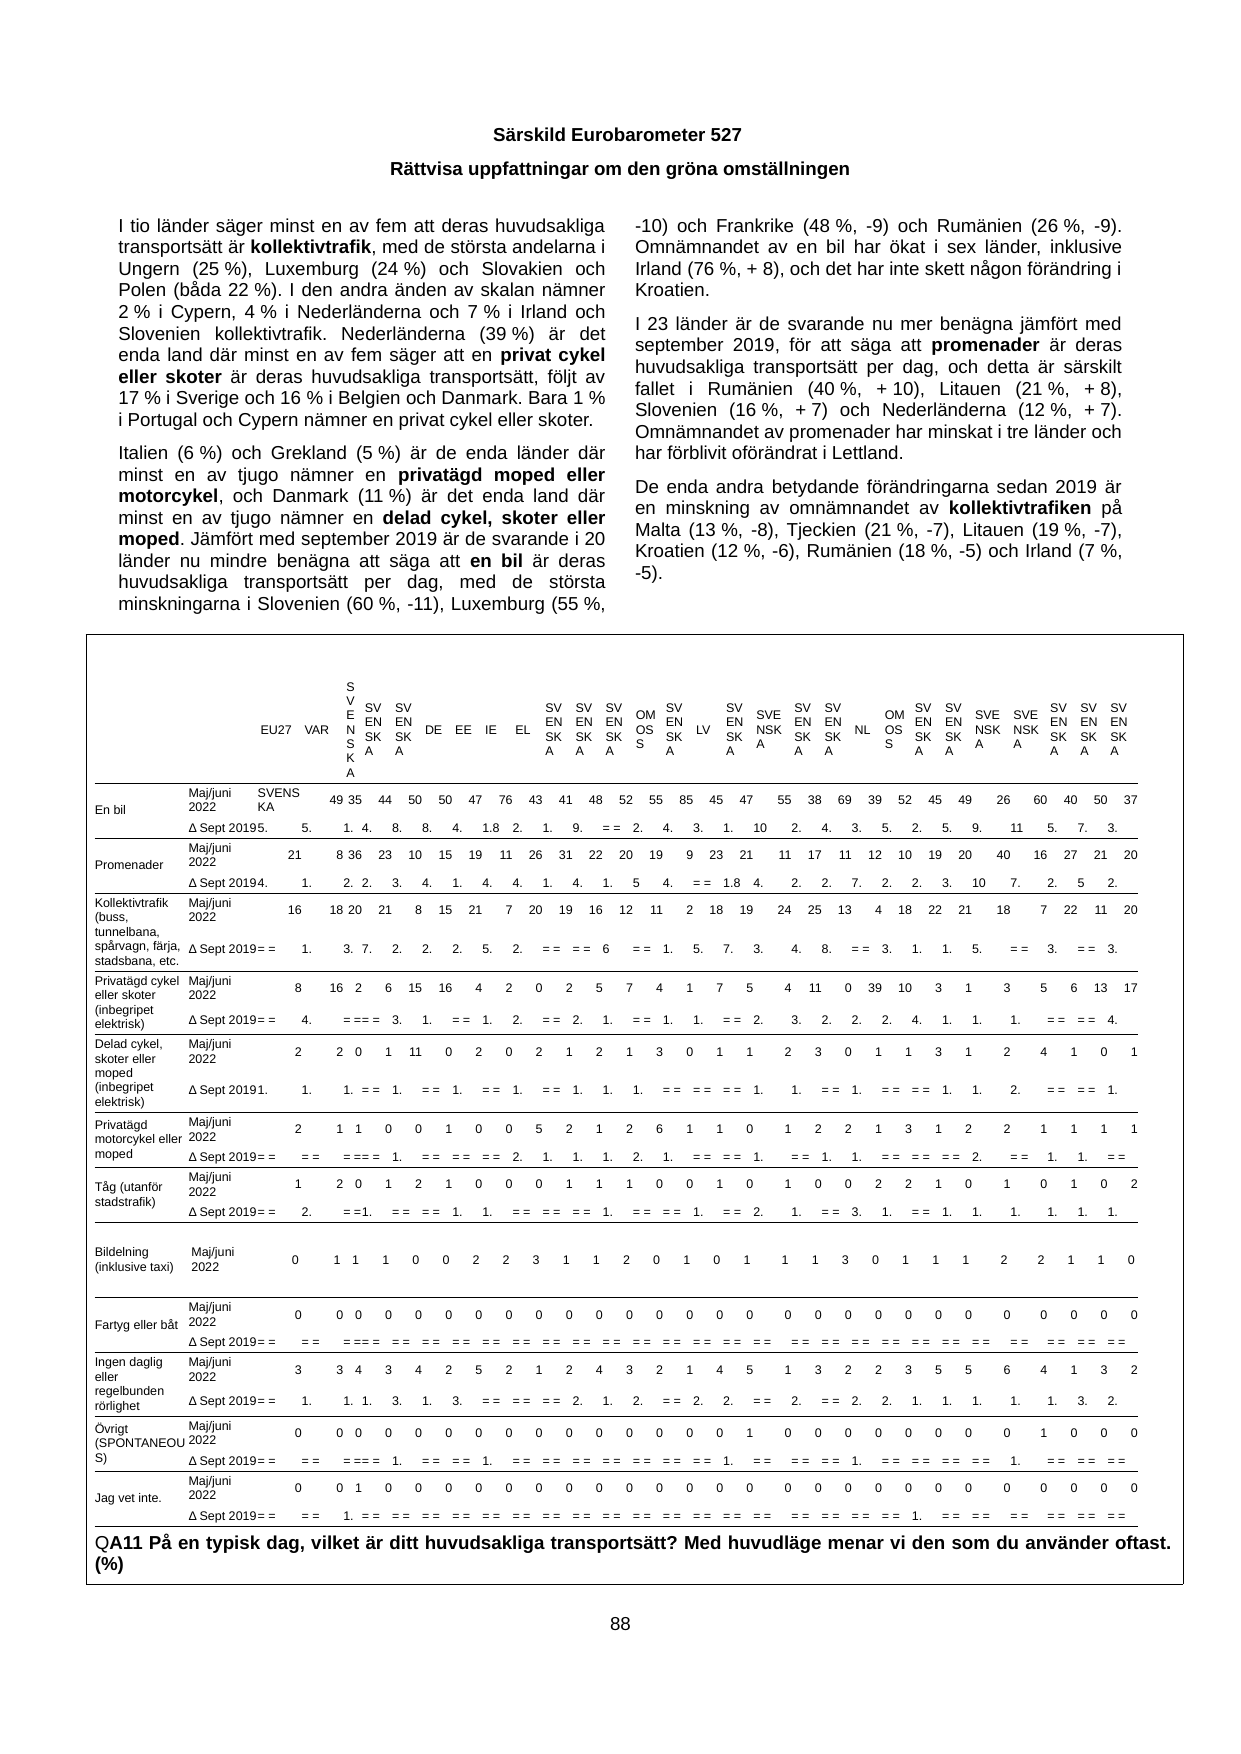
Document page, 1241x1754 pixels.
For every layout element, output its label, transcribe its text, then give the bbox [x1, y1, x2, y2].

table_cell = = [343, 1332, 362, 1352]
table_cell 0 [392, 1417, 422, 1450]
table_cell 1. [573, 1146, 602, 1167]
table_cell = = [972, 1505, 1010, 1526]
table_cell 1 [1077, 1242, 1107, 1277]
table_cell 25 [791, 894, 821, 927]
table_cell 1 [693, 1168, 723, 1201]
table_cell = = [258, 1201, 301, 1222]
table_cell 0 [258, 1417, 301, 1450]
table_cell [1010, 1223, 1047, 1242]
table_cell 7. [851, 873, 882, 893]
table_cell = = [723, 1505, 753, 1526]
table_cell 0 [512, 1168, 542, 1201]
table_cell 0 [693, 1417, 723, 1450]
table_cell 1 [343, 1472, 362, 1505]
table_cell = = [693, 1450, 723, 1471]
table_cell 16 [422, 972, 452, 1005]
table_cell 23 [362, 839, 392, 872]
table_cell 1. [1010, 1450, 1047, 1471]
table_cell 2 [452, 1242, 482, 1277]
table_cell 45 [912, 784, 942, 817]
table_cell 1 [663, 972, 693, 1005]
table_cell 2 [301, 1035, 343, 1069]
table_cell 3. [753, 928, 791, 971]
table_cell 1. [882, 1201, 912, 1222]
table_cell 1. [1010, 1387, 1047, 1416]
table_cell [882, 1223, 912, 1242]
table_cell 85 [663, 784, 693, 817]
table_cell 0 [512, 1298, 542, 1332]
table_cell 13 [1077, 972, 1107, 1005]
table_cell 1. [1047, 1387, 1077, 1416]
table_cell = = [1010, 1332, 1047, 1352]
table_cell 2. [791, 818, 821, 838]
table_cell 3. [851, 818, 882, 838]
table_cell 1 [422, 1168, 452, 1201]
table_cell 2. [821, 1005, 851, 1034]
table_cell = = [1010, 1146, 1047, 1167]
text I 23 länder är de svarande nu mer benägna jämfört med september 2019, för att säga att promenader är deras huvudsakliga transportsätt per dag, och detta är särskilt fallet i Rumänien (40 %, + 10), Litauen (21 %, + 8), Slovenien (16 %, + 7) och Nederländerna (12 %, + 7). Omnämnandet av promenader har minskat i tre länder och har förblivit oförändrat i Lettland. [635, 313, 1122, 463]
table_cell = = [362, 1069, 392, 1112]
table_cell 0 [972, 1417, 1010, 1450]
table_cell = = [422, 1146, 452, 1167]
table_cell [942, 1223, 972, 1242]
table_cell 4. [452, 818, 482, 838]
table_cell 0 [633, 1472, 663, 1505]
table_cell = = [633, 1505, 663, 1526]
table_cell 2 [258, 1035, 301, 1069]
table_header SVENSKA [942, 676, 972, 783]
table_cell 9. [972, 818, 1010, 838]
table_cell = = [1047, 1332, 1077, 1352]
table_cell 0 [1077, 1168, 1107, 1201]
table_cell 2. [512, 928, 542, 971]
table_cell 1. [912, 1505, 942, 1526]
table_cell 2. [512, 1146, 542, 1167]
table_cell = = [851, 928, 882, 971]
table_cell 3 [882, 1113, 912, 1146]
table_cell 1. [663, 1146, 693, 1167]
table_cell = = [343, 1146, 362, 1167]
table_cell 1. [482, 1005, 512, 1034]
table_cell 0 [362, 1417, 392, 1450]
table_cell 4 [343, 1353, 362, 1387]
table_cell 0 [791, 1472, 821, 1505]
table_cell 1. [343, 1505, 362, 1526]
table_cell 1 [258, 1168, 301, 1201]
table_cell 11 [1010, 818, 1047, 838]
table_cell 1 [512, 1353, 542, 1387]
table_cell [791, 1277, 821, 1297]
table_cell 22 [912, 894, 942, 927]
table_cell 3. [343, 928, 362, 971]
table_cell [851, 1277, 882, 1297]
table_cell 1. [258, 1069, 301, 1112]
table_cell = = [542, 1332, 572, 1352]
table_cell = = [542, 1450, 572, 1471]
table_cell 7. [723, 928, 753, 971]
table_cell 3 [603, 1353, 633, 1387]
table_cell [753, 1277, 791, 1297]
table_cell 0 [482, 1472, 512, 1505]
table_cell 1 [542, 1242, 572, 1277]
table_cell 1 [573, 1113, 602, 1146]
table_cell 5. [482, 928, 512, 971]
table_cell [1047, 1223, 1077, 1242]
table_cell [821, 1277, 851, 1297]
table_cell 2. [851, 1387, 882, 1416]
table_cell 2. [912, 818, 942, 838]
table_cell 21 [723, 839, 753, 872]
table_cell 1. [663, 928, 693, 971]
table_header SVENSKA [362, 676, 392, 783]
table_cell 50 [392, 784, 422, 817]
table_cell 1 [301, 1242, 343, 1277]
table_cell = = [258, 1332, 301, 1352]
table_cell 1 [362, 1035, 392, 1069]
table_cell 49 [301, 784, 343, 817]
table_cell 2. [301, 1201, 343, 1222]
table_cell 0 [663, 1035, 693, 1069]
table_cell 1. [482, 1450, 512, 1471]
table_cell 5. [972, 928, 1010, 971]
table_header OM OSS [882, 676, 912, 783]
table_cell 1. [343, 1069, 362, 1112]
table_cell 7 [693, 972, 723, 1005]
table_cell = = [482, 1146, 512, 1167]
table_cell 11 [753, 839, 791, 872]
table_cell Δ Sept 2019 [188, 1505, 257, 1526]
table_cell = = [452, 1505, 482, 1526]
table_cell 0 [882, 1472, 912, 1505]
table_cell 0 [821, 1417, 851, 1450]
table_cell 1 [693, 1113, 723, 1146]
table_cell 0 [791, 1298, 821, 1332]
table_cell 20 [343, 894, 362, 927]
table_cell 5. [258, 818, 301, 838]
table_cell 3 [791, 1035, 821, 1069]
table_cell 0 [1077, 1035, 1107, 1069]
table_cell 7. [362, 928, 392, 971]
table_cell Δ Sept 2019 [188, 1450, 257, 1471]
table_cell 49 [942, 784, 972, 817]
table_cell 1. [693, 1005, 723, 1034]
table_cell 3. [882, 928, 912, 971]
table_cell = = [392, 1201, 422, 1222]
table_cell 1. [1107, 1201, 1137, 1222]
table_cell = = [882, 1505, 912, 1526]
table_cell 41 [542, 784, 572, 817]
table_cell 0 [882, 1417, 912, 1450]
table_cell 1 [573, 1242, 602, 1277]
table_cell 1. [942, 1201, 972, 1222]
table_cell = = [791, 1450, 821, 1471]
table_cell 1. [452, 1069, 482, 1112]
table_cell 0 [821, 1298, 851, 1332]
table_cell 8 [301, 839, 343, 872]
table_cell [482, 1277, 512, 1297]
table_cell 5 [723, 1353, 753, 1387]
table_cell 6 [1047, 972, 1077, 1005]
table_cell 1. [1077, 1146, 1107, 1167]
table_cell = = [301, 1450, 343, 1471]
table_cell [452, 1223, 482, 1242]
table_header SVENSKA [1077, 676, 1107, 783]
table_cell 2. [1107, 1387, 1137, 1416]
table_cell 1. [603, 1146, 633, 1167]
table_cell 43 [512, 784, 542, 817]
table_cell = = [512, 1387, 542, 1416]
table_cell [753, 1223, 791, 1242]
table_cell = = [542, 928, 572, 971]
table_cell 0 [452, 1417, 482, 1450]
table_cell Δ Sept 2019 [188, 928, 257, 971]
table_cell [422, 1277, 452, 1297]
table_cell 1 [723, 1035, 753, 1069]
table_cell 18 [693, 894, 723, 927]
table_cell 0 [343, 1417, 362, 1450]
table_cell = = [633, 928, 663, 971]
table_cell 2 [482, 1353, 512, 1387]
table_header SVENSKA [1047, 676, 1077, 783]
table_cell 2 [1107, 1353, 1137, 1387]
table_cell 1. [422, 1387, 452, 1416]
table_cell 1 [663, 1113, 693, 1146]
table_cell = = [452, 1005, 482, 1034]
table_cell = = [422, 1201, 452, 1222]
table_cell 1 [1047, 1035, 1077, 1069]
table_cell 1. [362, 1201, 392, 1222]
table_cell 4. [663, 818, 693, 838]
table_cell 0 [851, 1298, 882, 1332]
table_cell 0 [1107, 1242, 1137, 1277]
table_cell 0 [723, 1472, 753, 1505]
table_cell 3. [1047, 928, 1077, 971]
table_cell 0 [1010, 1298, 1047, 1332]
table_cell 4. [912, 1005, 942, 1034]
table_cell 0 [723, 1168, 753, 1201]
table_cell 4. [821, 818, 851, 838]
table_cell = = [1010, 928, 1047, 971]
table_cell [663, 1223, 693, 1242]
table_cell 0 [753, 1298, 791, 1332]
table_cell 0 [1107, 1298, 1137, 1332]
table_cell 0 [633, 1242, 663, 1277]
table_cell 1. [1107, 1069, 1137, 1112]
table_cell = = [1047, 1069, 1077, 1112]
table_cell = = [392, 1332, 422, 1352]
table_cell [343, 1277, 362, 1297]
table_cell 6 [603, 928, 633, 971]
table_cell 31 [542, 839, 572, 872]
table_cell Δ Sept 2019 [188, 1069, 257, 1112]
table_cell 1 [663, 1242, 693, 1277]
table_cell = = [912, 1332, 942, 1352]
table_cell = = [791, 1146, 821, 1167]
table_cell [633, 1223, 663, 1242]
table_cell = = [542, 1505, 572, 1526]
table_cell 0 [693, 1472, 723, 1505]
table_cell 4 [851, 894, 882, 927]
table_cell = = [791, 1505, 821, 1526]
table_cell = = [1107, 1505, 1137, 1526]
table_cell 1 [912, 1113, 942, 1146]
table_cell 1 [1010, 1113, 1047, 1146]
table_cell 15 [422, 839, 452, 872]
table_cell 2. [343, 873, 362, 893]
table_cell 16 [301, 972, 343, 1005]
table_cell [188, 1223, 257, 1242]
table_cell = = [821, 1387, 851, 1416]
table_cell 0 [1010, 1168, 1047, 1201]
table_cell 1 [1047, 1242, 1077, 1277]
table_cell 1. [603, 873, 633, 893]
table_cell = = [362, 1332, 392, 1352]
table_cell = = [693, 873, 723, 893]
table_cell 4. [258, 873, 301, 893]
table_cell 1. [912, 928, 942, 971]
table_cell 2. [633, 1387, 663, 1416]
table_cell = = [633, 1005, 663, 1034]
table_cell 19 [912, 839, 942, 872]
table_cell 7. [1077, 818, 1107, 838]
table_cell 11 [392, 1035, 422, 1069]
table_cell 45 [693, 784, 723, 817]
table_cell 0 [821, 1035, 851, 1069]
table_cell 2. [821, 873, 851, 893]
table_cell = = [821, 1201, 851, 1222]
table_cell 1. [603, 1069, 633, 1112]
table_cell 1. [791, 1201, 821, 1222]
table_cell [912, 1223, 942, 1242]
table_header SVENSKA [753, 676, 791, 783]
table_cell Promenader [95, 839, 188, 893]
table_cell 2. [693, 1387, 723, 1416]
table_cell 0 [882, 1298, 912, 1332]
table_cell 0 [452, 1472, 482, 1505]
table_cell 20 [1107, 839, 1137, 872]
table_cell [693, 1223, 723, 1242]
table_cell 3. [693, 818, 723, 838]
table_cell 2 [972, 1113, 1010, 1146]
table_cell 0 [542, 1472, 572, 1505]
table_cell = = [942, 1146, 972, 1167]
table_cell = = [573, 1201, 602, 1222]
table_cell 0 [633, 1417, 663, 1450]
table_cell 1 [723, 1417, 753, 1450]
table_cell 0 [512, 1472, 542, 1505]
table_cell 0 [422, 1242, 452, 1277]
table_cell 4 [392, 1353, 422, 1387]
table_cell 15 [392, 972, 422, 1005]
table_cell 1 [1107, 1035, 1137, 1069]
table_cell 0 [603, 1417, 633, 1450]
table_cell = = [1107, 1146, 1137, 1167]
table_cell 1. [422, 1005, 452, 1034]
table_cell = = [301, 1146, 343, 1167]
table_cell 1. [912, 1387, 942, 1416]
table_cell = = [723, 1146, 753, 1167]
table_cell 5. [301, 818, 343, 838]
table_cell = = [942, 1332, 972, 1352]
table_cell 0 [452, 1298, 482, 1332]
table_cell = = [791, 1332, 821, 1352]
table_cell 2 [603, 1242, 633, 1277]
table_cell 0 [301, 1472, 343, 1505]
table_cell = = [753, 1332, 791, 1352]
table_cell 0 [422, 1035, 452, 1069]
table_cell 5 [1010, 972, 1047, 1005]
table_header [95, 676, 188, 783]
table_cell 0 [1107, 1472, 1137, 1505]
table_cell 16 [1010, 839, 1047, 872]
table_cell 0 [573, 1298, 602, 1332]
table_cell 0 [301, 1298, 343, 1332]
table_cell 1 [542, 1168, 572, 1201]
table_cell = = [573, 1505, 602, 1526]
table_cell 50 [1077, 784, 1107, 817]
table_cell 0 [542, 1298, 572, 1332]
table_cell 0 [258, 1242, 301, 1277]
text De enda andra betydande förändringarna sedan 2019 är en minskning av omnämnandet av kollektivtrafiken på Malta (13 %, -8), Tjeckien (21 %, -7), Litauen (19 %, -7), Kroatien (12 %, -6), Rumänien (18 %, -5) och Irland (7 %, -5). [635, 475, 1122, 583]
table_cell = = [603, 1332, 633, 1352]
table_cell = = [753, 1387, 791, 1416]
table_cell [482, 1223, 512, 1242]
table_cell 2 [851, 1353, 882, 1387]
table_header LV [693, 676, 723, 783]
table_cell 2. [1107, 873, 1137, 893]
table_cell = = [542, 1201, 572, 1222]
table_cell = = [663, 1505, 693, 1526]
table_cell Δ Sept 2019 [188, 1005, 257, 1034]
table_cell [1107, 1277, 1137, 1297]
table_cell 1 [753, 1353, 791, 1387]
table_cell = = [542, 1005, 572, 1034]
table_header SVENSKA [343, 676, 362, 783]
table_cell 4. [362, 818, 392, 838]
table_cell 1. [343, 818, 362, 838]
table_cell 3 [791, 1353, 821, 1387]
table_cell 11 [791, 972, 821, 1005]
table_cell 2 [663, 894, 693, 927]
table_cell 3. [942, 873, 972, 893]
table_cell 0 [942, 1472, 972, 1505]
table_cell 0 [851, 1417, 882, 1450]
table_cell = = [1077, 1332, 1107, 1352]
table_cell 1 [851, 1035, 882, 1069]
table_cell = = [942, 1450, 972, 1471]
table_cell 1 [343, 1242, 362, 1277]
table_cell 0 [343, 1168, 362, 1201]
table_cell 0 [791, 1417, 821, 1450]
table_cell 2. [512, 818, 542, 838]
table_cell Maj/juni 2022 [188, 1417, 257, 1450]
table_cell Maj/juni 2022 [188, 972, 257, 1005]
table_cell = = [1077, 928, 1107, 971]
table_cell [392, 1277, 422, 1297]
table_cell = = [693, 1505, 723, 1526]
table_cell = = [422, 1332, 452, 1352]
table_cell [258, 1277, 301, 1297]
table_cell [422, 1223, 452, 1242]
table_cell 0 [573, 1472, 602, 1505]
table_cell Maj/juni 2022 [188, 894, 257, 927]
table_header [188, 676, 257, 783]
table_cell 3. [392, 1387, 422, 1416]
table_cell = = [573, 1450, 602, 1471]
table_cell 55 [753, 784, 791, 817]
table_cell 0 [1077, 1417, 1107, 1450]
table_cell 16 [573, 894, 602, 927]
table_cell 1.8 [482, 818, 512, 838]
table_cell 1. [791, 1069, 821, 1112]
table_cell 2 [422, 1353, 452, 1387]
table_cell 0 [693, 1242, 723, 1277]
table_cell 5 [912, 1353, 942, 1387]
table_cell Maj/juni 2022 [188, 1242, 257, 1277]
table_cell 0 [633, 1298, 663, 1332]
table_cell 0 [258, 1298, 301, 1332]
table_cell 1. [452, 1201, 482, 1222]
table_cell = = [603, 1505, 633, 1526]
table_cell = = [633, 1201, 663, 1222]
table_cell 39 [851, 972, 882, 1005]
text -10) och Frankrike (48 %, -9) och Rumänien (26 %, -9). Omnämnandet av en bil har ökat i sex länder, inklusive Irland (76 %, + 8), och det har inte skett någon förändring i Kroatien. [635, 214, 1122, 301]
table_cell 21 [1077, 839, 1107, 872]
text [87, 635, 1183, 1584]
table_cell 3. [791, 1005, 821, 1034]
table_cell 0 [663, 1298, 693, 1332]
table_cell 0 [542, 1417, 572, 1450]
table_cell 1. [343, 1387, 362, 1416]
table_cell 1 [972, 1168, 1010, 1201]
table_cell = = [851, 1332, 882, 1352]
table_cell 1 [1107, 1113, 1137, 1146]
table_cell 4. [1107, 1005, 1137, 1034]
text QA11 På en typisk dag, vilket är ditt huvudsakliga transportsätt? Med huvudläge menar vi den som du använder oftast. (%) [94, 1532, 1174, 1575]
table_cell 11 [1077, 894, 1107, 927]
table_cell 1. [603, 1005, 633, 1034]
table_cell 1 [753, 1168, 791, 1201]
table_header SVENSKA [912, 676, 942, 783]
table_cell 1 [663, 1353, 693, 1387]
table_cell 6 [633, 1113, 663, 1146]
table_cell = = [821, 1332, 851, 1352]
table_cell 0 [753, 1472, 791, 1505]
table_cell 2 [482, 1242, 512, 1277]
table_cell = = [912, 1069, 942, 1112]
table_cell 0 [452, 1168, 482, 1201]
table_cell = = [343, 1005, 362, 1034]
table_cell 0 [362, 1472, 392, 1505]
table_cell 4. [791, 928, 821, 971]
table_cell 2. [972, 1146, 1010, 1167]
table_cell 1.8 [723, 873, 753, 893]
table_cell = = [422, 1069, 452, 1112]
table_cell 0 [1047, 1472, 1077, 1505]
table_cell = = [723, 1005, 753, 1034]
table_cell = = [422, 1450, 452, 1471]
table_cell 2. [882, 873, 912, 893]
table_cell 1 [791, 1242, 821, 1277]
table_header SVENSKA [821, 676, 851, 783]
table_cell = = [603, 1450, 633, 1471]
table_cell 4 [753, 972, 791, 1005]
table_cell 5 [512, 1113, 542, 1146]
table_cell 1 [603, 1168, 633, 1201]
table_cell 0 [392, 1242, 422, 1277]
table_cell 0 [422, 1417, 452, 1450]
table_cell 1. [512, 1069, 542, 1112]
table_cell = = [301, 1505, 343, 1526]
table_cell 22 [1047, 894, 1077, 927]
table_cell 2. [633, 818, 663, 838]
table_cell 1. [821, 1146, 851, 1167]
table_cell Maj/juni 2022 [188, 1472, 257, 1505]
table_cell Bildelning (inklusive taxi) [95, 1223, 188, 1297]
table_cell 3 [912, 1035, 942, 1069]
table_cell 20 [512, 894, 542, 927]
table_cell 0 [942, 1417, 972, 1450]
table_cell = = [753, 1505, 791, 1526]
table_cell = = [972, 1332, 1010, 1352]
table_cell [1047, 1277, 1077, 1297]
table_cell 18 [301, 894, 343, 927]
table_cell Maj/juni 2022 [188, 1298, 257, 1332]
table_cell 0 [1077, 1472, 1107, 1505]
table_cell [821, 1223, 851, 1242]
table_cell 5 [1077, 873, 1107, 893]
table_cell Maj/juni 2022 [188, 839, 257, 872]
table_cell 36 [343, 839, 362, 872]
table_cell 2. [573, 1005, 602, 1034]
table_cell 1 [942, 972, 972, 1005]
table_cell 2 [851, 1168, 882, 1201]
table_cell 0 [821, 1168, 851, 1201]
table_cell 23 [693, 839, 723, 872]
table_cell 3 [821, 1242, 851, 1277]
table_cell 3 [633, 1035, 663, 1069]
table_cell 1 [912, 1242, 942, 1277]
table_cell 20 [603, 839, 633, 872]
table_cell 76 [482, 784, 512, 817]
table_cell [791, 1223, 821, 1242]
table_cell = = [542, 1387, 572, 1416]
table_cell = = [821, 1069, 851, 1112]
table_cell = = [882, 1069, 912, 1112]
table_cell 7 [482, 894, 512, 927]
table_cell Maj/juni 2022 [188, 1168, 257, 1201]
table_cell 5 [573, 972, 602, 1005]
table_cell [663, 1277, 693, 1297]
table_cell [603, 1223, 633, 1242]
table_cell = = [452, 1146, 482, 1167]
table_cell 26 [972, 784, 1010, 817]
table_cell = = [912, 1450, 942, 1471]
table_cell 2 [821, 1353, 851, 1387]
table_cell 2. [723, 1387, 753, 1416]
table_cell 0 [663, 1472, 693, 1505]
table_cell 1 [723, 1242, 753, 1277]
table_cell = = [301, 1332, 343, 1352]
table_cell 2. [512, 1005, 542, 1034]
table_cell 9. [573, 818, 602, 838]
table_cell 3 [258, 1353, 301, 1387]
table_cell 4. [482, 873, 512, 893]
table_cell 2 [392, 1168, 422, 1201]
table_cell 44 [362, 784, 392, 817]
table_cell 0 [791, 1168, 821, 1201]
table_cell 0 [482, 1168, 512, 1201]
table_cell = = [362, 1450, 392, 1471]
table_cell 1. [942, 1387, 972, 1416]
table_cell [972, 1223, 1010, 1242]
table_cell 18 [972, 894, 1010, 927]
table_cell 19 [452, 839, 482, 872]
table_cell 2 [573, 1035, 602, 1069]
table_cell 2. [882, 1005, 912, 1034]
table_cell 10 [392, 839, 422, 872]
table_cell 5. [1047, 818, 1077, 838]
table_cell 2 [821, 1113, 851, 1146]
table_cell = = [1107, 1332, 1137, 1352]
table_cell 2. [851, 1005, 882, 1034]
table_cell [723, 1277, 753, 1297]
table_cell = = [912, 1201, 942, 1222]
table_cell Δ Sept 2019 [188, 873, 257, 893]
table_cell Maj/juni 2022 [188, 784, 257, 817]
table_header SVENSKA [392, 676, 422, 783]
table_cell 4. [301, 1005, 343, 1034]
table_cell 0 [603, 1472, 633, 1505]
table_cell 2. [791, 1387, 821, 1416]
table_cell 2. [452, 928, 482, 971]
table_cell 3. [392, 1005, 422, 1034]
table_cell = = [633, 1332, 663, 1352]
table_cell = = [663, 1201, 693, 1222]
table_cell Ingen daglig eller regelbunden rörlighet [95, 1353, 188, 1416]
table_cell SVENSKA [258, 784, 301, 817]
table_cell 16 [258, 894, 301, 927]
table_cell En bil [95, 784, 188, 838]
table_cell = = [663, 1332, 693, 1352]
table_cell 1 [573, 1168, 602, 1201]
table_cell 0 [512, 972, 542, 1005]
table_cell 2 [882, 1168, 912, 1201]
table_cell = = [693, 1069, 723, 1112]
table_cell 11 [482, 839, 512, 872]
table_header SVENSKA [791, 676, 821, 783]
table_cell 2 [942, 1113, 972, 1146]
table_cell 2. [633, 1146, 663, 1167]
table_cell 2. [753, 1005, 791, 1034]
table_cell 60 [1010, 784, 1047, 817]
table_cell 0 [362, 1298, 392, 1332]
table_cell 1 [362, 1242, 392, 1277]
table_cell 0 [912, 1298, 942, 1332]
table_cell 5. [942, 818, 972, 838]
table_cell [1107, 1223, 1137, 1242]
table_cell 0 [1010, 1472, 1047, 1505]
table_cell 15 [422, 894, 452, 927]
table_cell 3. [1077, 1387, 1107, 1416]
table_cell = = [258, 1146, 301, 1167]
table_cell 0 [912, 1472, 942, 1505]
table_cell 1. [482, 1201, 512, 1222]
table_cell 4. [422, 873, 452, 893]
table_cell 10 [753, 818, 791, 838]
table_cell = = [882, 1332, 912, 1352]
table_cell [542, 1223, 572, 1242]
table_cell 0 [851, 1472, 882, 1505]
table_cell 10 [882, 972, 912, 1005]
table_cell 17 [791, 839, 821, 872]
table_cell = = [1107, 1450, 1137, 1471]
table_header EE [452, 676, 482, 783]
table_cell 8. [392, 818, 422, 838]
table_cell = = [972, 1450, 1010, 1471]
table_cell [512, 1223, 542, 1242]
table_cell = = [482, 1505, 512, 1526]
table_cell 5 [452, 1353, 482, 1387]
table_cell 4 [1010, 1035, 1047, 1069]
table_cell 5 [723, 972, 753, 1005]
table_header SVENSKA [542, 676, 572, 783]
table_cell = = [362, 1146, 392, 1167]
table_cell 3 [972, 972, 1010, 1005]
table_cell 1. [723, 818, 753, 838]
table_cell 4 [633, 972, 663, 1005]
table_cell [362, 1223, 392, 1242]
table_cell 52 [603, 784, 633, 817]
table_cell [542, 1277, 572, 1297]
table_cell 1. [542, 873, 572, 893]
table_cell 0 [392, 1113, 422, 1146]
table_cell 17 [1107, 972, 1137, 1005]
table_cell 1. [753, 1069, 791, 1112]
table_cell 50 [422, 784, 452, 817]
table_cell 2 [542, 1113, 572, 1146]
table_cell 2. [573, 1387, 602, 1416]
table_cell [912, 1277, 942, 1297]
table_cell 0 [633, 1168, 663, 1201]
table_cell [1077, 1277, 1107, 1297]
table_header VAR [301, 676, 343, 783]
table_cell [362, 1277, 392, 1297]
table_cell 26 [512, 839, 542, 872]
table_cell = = [482, 1387, 512, 1416]
table_header OM OSS [633, 676, 663, 783]
table_cell 0 [1047, 1298, 1077, 1332]
table_cell [633, 1277, 663, 1297]
table_cell 0 [482, 1417, 512, 1450]
table_cell 1. [663, 1005, 693, 1034]
table_cell 1. [1047, 1201, 1077, 1222]
table_cell 40 [972, 839, 1010, 872]
table_cell Δ Sept 2019 [188, 1146, 257, 1167]
table_cell [851, 1223, 882, 1242]
table_cell [1010, 1277, 1047, 1297]
table_cell Delad cykel, skoter eller moped (inbegripet elektrisk) [95, 1035, 188, 1112]
table_header SVENSKA [603, 676, 633, 783]
table_header SVENSKA [972, 676, 1010, 783]
table_cell 1. [542, 1146, 572, 1167]
table_cell = = [482, 1332, 512, 1352]
table_header IE [482, 676, 512, 783]
table_cell 2 [972, 1242, 1010, 1277]
table_cell 2 [603, 1113, 633, 1146]
table_cell 1 [693, 1035, 723, 1069]
table_cell [693, 1277, 723, 1297]
table_cell 3. [452, 1387, 482, 1416]
table_cell 1. [301, 1069, 343, 1112]
table_cell 18 [882, 894, 912, 927]
table_cell 1. [392, 1146, 422, 1167]
table_header SVENSKA [663, 676, 693, 783]
table_cell = = [573, 928, 602, 971]
table_cell 0 [972, 1298, 1010, 1332]
table_cell 13 [821, 894, 851, 927]
table_cell 1 [301, 1113, 343, 1146]
table_cell = = [258, 928, 301, 971]
table_cell 1 [1047, 1353, 1077, 1387]
table_cell 1. [1010, 1005, 1047, 1034]
table_header NL [851, 676, 882, 783]
table_cell [1077, 1223, 1107, 1242]
table_cell = = [1077, 1069, 1107, 1112]
table_cell 3 [882, 1353, 912, 1387]
table_cell = = [1077, 1450, 1107, 1471]
table_cell 7. [1010, 873, 1047, 893]
table_cell = = [512, 1332, 542, 1352]
table_cell 0 [972, 1472, 1010, 1505]
table_cell 1. [633, 1069, 663, 1112]
table_cell 0 [258, 1472, 301, 1505]
table_cell = = [422, 1505, 452, 1526]
table_cell 47 [452, 784, 482, 817]
table_cell 1 [1047, 1168, 1077, 1201]
table_cell 1 [1077, 1113, 1107, 1146]
table_cell 1. [542, 818, 572, 838]
table_cell 1. [573, 1069, 602, 1112]
table_cell 1 [942, 1035, 972, 1069]
table_cell = = [512, 1201, 542, 1222]
table_cell 1 [343, 1113, 362, 1146]
table_cell = = [633, 1450, 663, 1471]
table_cell 0 [362, 1113, 392, 1146]
table_cell 4 [693, 1353, 723, 1387]
table_cell 5 [942, 1353, 972, 1387]
table_cell 2 [301, 1168, 343, 1201]
table_cell 27 [1047, 839, 1077, 872]
table_cell 3. [1107, 928, 1137, 971]
table_cell 1 [753, 1242, 791, 1277]
table_cell = = [1047, 1505, 1077, 1526]
table_cell 3 [362, 1353, 392, 1387]
table_cell = = [392, 1505, 422, 1526]
table_cell 3 [301, 1353, 343, 1387]
table_cell [258, 1223, 301, 1242]
table_cell 0 [392, 1298, 422, 1332]
table_cell 10 [972, 873, 1010, 893]
table_cell 2 [1010, 1242, 1047, 1277]
table_cell = = [942, 1505, 972, 1526]
table_cell 1 [1047, 1113, 1077, 1146]
table_cell 0 [482, 1298, 512, 1332]
table_cell 1 [912, 1168, 942, 1201]
table_cell = = [343, 1450, 362, 1471]
text Italien (6 %) och Grekland (5 %) är de enda länder där minst en av tjugo nämner en privatägd moped eller motorcykel, och Danmark (11 %) är det enda land där minst en av tjugo nämner en delad cykel, skoter eller moped. Jämfört med september 2019 är de svarande i 20 länder nu mindre benägna att säga att en bil är deras huvudsakliga transportsätt per dag, med de största minskningarna i Slovenien (60 %, -11), Luxemburg (55 %, [118, 442, 605, 614]
table_cell 4 [452, 972, 482, 1005]
table_cell = = [663, 1450, 693, 1471]
table_cell 3. [851, 1201, 882, 1222]
table_cell 3 [512, 1242, 542, 1277]
table_cell [188, 1277, 257, 1297]
table_cell 1 [362, 1168, 392, 1201]
table_cell 19 [542, 894, 572, 927]
table_cell = = [693, 1146, 723, 1167]
table_cell 1 [851, 1113, 882, 1146]
table_cell 39 [851, 784, 882, 817]
table_cell = = [723, 1332, 753, 1352]
table_cell 0 [663, 1168, 693, 1201]
table_cell 2 [512, 1035, 542, 1069]
table_cell 4. [512, 873, 542, 893]
table_cell Fartyg eller båt [95, 1298, 188, 1352]
table_cell 1. [1047, 1146, 1077, 1167]
table_cell 0 [301, 1417, 343, 1450]
table_cell = = [1047, 1005, 1077, 1034]
table_cell = = [343, 1201, 362, 1222]
table_cell 8 [392, 894, 422, 927]
table_cell = = [821, 1505, 851, 1526]
table_cell = = [258, 1387, 301, 1416]
table_cell 0 [723, 1298, 753, 1332]
table_cell [512, 1277, 542, 1297]
table_cell = = [258, 1450, 301, 1471]
table_cell 8 [258, 972, 301, 1005]
table_cell Privatägd cykel eller skoter (inbegripet elektrisk) [95, 972, 188, 1034]
table_cell 11 [633, 894, 663, 927]
table_cell 1. [972, 1005, 1010, 1034]
table_cell 0 [573, 1417, 602, 1450]
table_cell 0 [753, 1417, 791, 1450]
table_cell = = [663, 1387, 693, 1416]
table_cell 2 [452, 1035, 482, 1069]
table_cell 2. [912, 873, 942, 893]
table_cell 11 [821, 839, 851, 872]
table_cell 0 [343, 1298, 362, 1332]
table_cell 0 [942, 1298, 972, 1332]
table_cell 2 [482, 972, 512, 1005]
table_cell 0 [851, 1242, 882, 1277]
table_cell = = [603, 818, 633, 838]
table_cell 4 [1010, 1353, 1047, 1387]
table_cell 1. [942, 1069, 972, 1112]
table_cell Δ Sept 2019 [188, 1332, 257, 1352]
table_cell 4 [573, 1353, 602, 1387]
table_cell 0 [821, 1472, 851, 1505]
table_cell = = [542, 1069, 572, 1112]
table_cell [452, 1277, 482, 1297]
text I tio länder säger minst en av fem att deras huvudsakliga transportsätt är kollektivtrafik, med de största andelarna i Ungern (25 %), Luxemburg (24 %) och Slovakien och Polen (båda 22 %). I den andra änden av skalan nämner 2 % i Cypern, 4 % i Nederländerna och 7 % i Irland och Slovenien kollektivtrafik. Nederländerna (39 %) är det enda land där minst en av fem säger att en privat cykel eller skoter är deras huvudsakliga transportsätt, följt av 17 % i Sverige och 16 % i Belgien och Danmark. Bara 1 % i Portugal och Cypern nämner en privat cykel eller skoter. [118, 214, 605, 430]
table_cell 1. [452, 873, 482, 893]
table_cell 0 [482, 1035, 512, 1069]
table_cell = = [723, 1201, 753, 1222]
table_cell 19 [723, 894, 753, 927]
table_cell [573, 1277, 602, 1297]
table_cell 12 [851, 839, 882, 872]
table_cell 2. [362, 873, 392, 893]
table_cell 2. [882, 1387, 912, 1416]
table_cell = = [512, 1450, 542, 1471]
table_cell 20 [1107, 894, 1137, 927]
table_header EL [512, 676, 542, 783]
table_cell 2 [258, 1113, 301, 1146]
table_cell 1. [603, 1201, 633, 1222]
table_cell = = [452, 1450, 482, 1471]
table_cell 3. [1107, 818, 1137, 838]
table_cell Tåg (utanför stadstrafik) [95, 1168, 188, 1222]
table_cell 37 [1107, 784, 1137, 817]
table_cell 0 [693, 1298, 723, 1332]
table_cell = = [482, 1069, 512, 1112]
table_cell 40 [1047, 784, 1077, 817]
table_cell 2. [1010, 1069, 1047, 1112]
table_header SVENSKA [1107, 676, 1137, 783]
table_cell 1. [851, 1450, 882, 1471]
table_cell 0 [603, 1298, 633, 1332]
table_cell 21 [258, 839, 301, 872]
table_cell Maj/juni 2022 [188, 1353, 257, 1387]
table_cell 5. [693, 928, 723, 971]
table_cell = = [693, 1332, 723, 1352]
table_cell 0 [512, 1417, 542, 1450]
table_cell 21 [452, 894, 482, 927]
table_cell [301, 1277, 343, 1297]
table_cell 1. [603, 1387, 633, 1416]
table_cell 1. [942, 928, 972, 971]
table_cell [942, 1277, 972, 1297]
table_cell 20 [942, 839, 972, 872]
table_cell 8. [422, 818, 452, 838]
table_cell = = [1047, 1450, 1077, 1471]
table_cell 1. [753, 1146, 791, 1167]
table_cell 7 [603, 972, 633, 1005]
table_cell = = [573, 1332, 602, 1352]
table_cell 2. [422, 928, 452, 971]
table_cell 1. [1010, 1201, 1047, 1222]
table_cell 1. [942, 1005, 972, 1034]
table_cell [723, 1223, 753, 1242]
table_cell 1 [882, 1035, 912, 1069]
table_cell [392, 1223, 422, 1242]
table_cell 55 [633, 784, 663, 817]
table_cell 1. [851, 1069, 882, 1112]
table_cell 0 [422, 1298, 452, 1332]
table_cell = = [452, 1332, 482, 1352]
table_cell = = [882, 1146, 912, 1167]
table_cell 5. [882, 818, 912, 838]
table_cell 0 [942, 1168, 972, 1201]
table_cell [603, 1277, 633, 1297]
table_cell Δ Sept 2019 [188, 818, 257, 838]
table_cell [972, 1277, 1010, 1297]
table_cell [882, 1277, 912, 1297]
table_cell 9 [663, 839, 693, 872]
table_cell 1. [392, 1450, 422, 1471]
table_cell Maj/juni 2022 [188, 1113, 257, 1146]
table_cell 4. [753, 873, 791, 893]
table_header SVENSKA [573, 676, 602, 783]
table_cell 0 [452, 1113, 482, 1146]
table_cell 1. [851, 1146, 882, 1167]
table_cell 0 [482, 1113, 512, 1146]
table_cell 2 [753, 1035, 791, 1069]
table_cell 3 [912, 972, 942, 1005]
table_cell [343, 1223, 362, 1242]
table_cell 1 [942, 1242, 972, 1277]
table_cell 2 [542, 1353, 572, 1387]
table_cell 1. [972, 1387, 1010, 1416]
table_cell 6 [362, 972, 392, 1005]
table_cell 47 [723, 784, 753, 817]
table_cell 0 [422, 1472, 452, 1505]
table_cell Övrigt (SPONTANEOUS) [95, 1417, 188, 1471]
table_cell 3 [1077, 1353, 1107, 1387]
table_header EU27 [258, 676, 301, 783]
table_cell 2 [972, 1035, 1010, 1069]
table_cell = = [258, 1505, 301, 1526]
table_cell = = [663, 1069, 693, 1112]
table_cell = = [912, 1146, 942, 1167]
table_cell 0 [663, 1417, 693, 1450]
table_cell [573, 1223, 602, 1242]
table_cell Δ Sept 2019 [188, 1387, 257, 1416]
table_cell 12 [603, 894, 633, 927]
table_cell 2. [1047, 873, 1077, 893]
table_cell = = [753, 1450, 791, 1471]
table_cell = = [362, 1005, 392, 1034]
table_cell 1. [301, 1387, 343, 1416]
table_cell 1. [362, 1387, 392, 1416]
table_cell 48 [573, 784, 602, 817]
table_cell 0 [392, 1472, 422, 1505]
table_cell 1 [882, 1242, 912, 1277]
table_cell 4. [573, 873, 602, 893]
table_cell 0 [723, 1113, 753, 1146]
table_cell 0 [912, 1417, 942, 1450]
table_cell = = [1077, 1505, 1107, 1526]
table_cell 8. [821, 928, 851, 971]
table_cell 3. [392, 873, 422, 893]
table_cell Privatägd motorcykel eller moped [95, 1113, 188, 1167]
table_cell 69 [821, 784, 851, 817]
table_cell 2 [791, 1113, 821, 1146]
table_cell = = [1010, 1505, 1047, 1526]
table_cell 22 [573, 839, 602, 872]
table_cell 1 [422, 1113, 452, 1146]
table_cell Jag vet inte. [95, 1472, 188, 1526]
table_cell 4. [663, 873, 693, 893]
table_cell = = [512, 1505, 542, 1526]
table_cell 5 [633, 873, 663, 893]
table_cell 1. [392, 1069, 422, 1112]
table_cell = = [258, 1005, 301, 1034]
table_cell 7 [1010, 894, 1047, 927]
table_cell = = [723, 1069, 753, 1112]
table_cell 1. [301, 873, 343, 893]
table_cell 1 [753, 1113, 791, 1146]
table_cell 1 [603, 1035, 633, 1069]
table_cell 1 [1010, 1417, 1047, 1450]
table_cell 52 [882, 784, 912, 817]
table_cell = = [851, 1505, 882, 1526]
table_cell 24 [753, 894, 791, 927]
table_cell 21 [942, 894, 972, 927]
table_cell 1. [693, 1201, 723, 1222]
table_cell 1. [301, 928, 343, 971]
table_cell Δ Sept 2019 [188, 1201, 257, 1222]
table_cell 21 [362, 894, 392, 927]
table_cell Maj/juni 2022 [188, 1035, 257, 1069]
table_header SVENSKA [723, 676, 753, 783]
table_cell 0 [1077, 1298, 1107, 1332]
table_cell 0 [1047, 1417, 1077, 1450]
table_cell 0 [343, 1035, 362, 1069]
table_cell = = [1077, 1005, 1107, 1034]
table_cell Kollektivtrafik (buss, tunnelbana, spårvagn, färja, stadsbana, etc. [95, 894, 188, 971]
table_cell 35 [343, 784, 362, 817]
table_cell = = [882, 1450, 912, 1471]
table_cell 1. [1077, 1201, 1107, 1222]
table_cell 1 [542, 1035, 572, 1069]
table_header DE [422, 676, 452, 783]
table_cell 1. [972, 1201, 1010, 1222]
table_cell 6 [972, 1353, 1010, 1387]
table_cell 2. [791, 873, 821, 893]
table_cell 2 [1107, 1168, 1137, 1201]
table_header SVENSKA [1010, 676, 1047, 783]
table_cell 2 [542, 972, 572, 1005]
table_cell = = [362, 1505, 392, 1526]
table_cell [301, 1223, 343, 1242]
table_cell = = [821, 1450, 851, 1471]
table_cell 19 [633, 839, 663, 872]
table_cell 2. [392, 928, 422, 971]
table_cell 0 [821, 972, 851, 1005]
table_cell 2 [343, 972, 362, 1005]
table_cell 0 [1107, 1417, 1137, 1450]
table_cell 38 [791, 784, 821, 817]
table_cell 1. [972, 1069, 1010, 1112]
table_cell 1. [723, 1450, 753, 1471]
table_cell 2. [753, 1201, 791, 1222]
table_cell 10 [882, 839, 912, 872]
table_cell 2 [633, 1353, 663, 1387]
